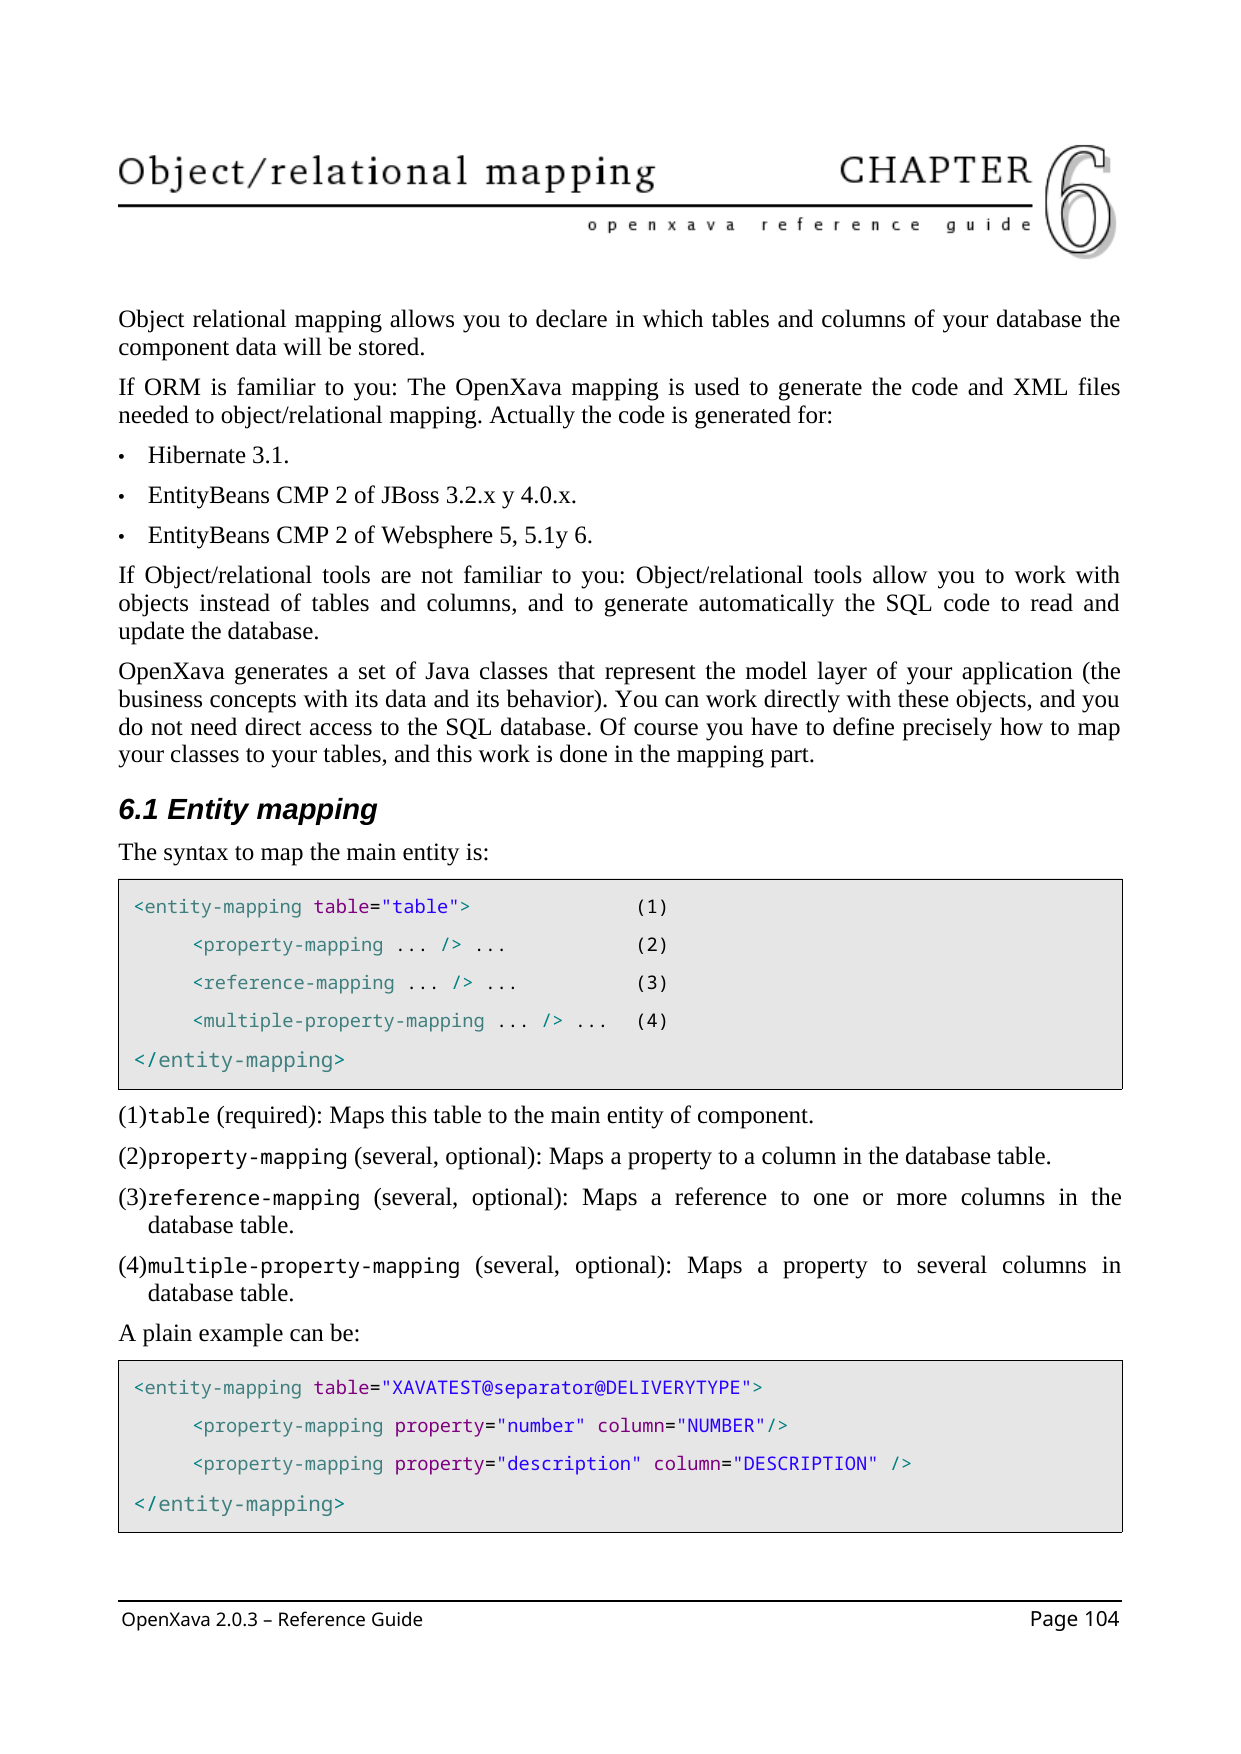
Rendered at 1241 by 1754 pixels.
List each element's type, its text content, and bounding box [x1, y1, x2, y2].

list property-mapping (several, optional): Maps a property to a column in the database table. [118, 1142, 1122, 1170]
text <entity-mapping table="XAVATEST@separator@DELIVERYTYPE"> [119, 1361, 1122, 1398]
text <property-mapping property="description" column="DESCRIPTION" /> [119, 1436, 1122, 1474]
list EntityBeans CMP 2 of Websphere 5, 5.1y 6. [118, 521, 1122, 549]
text A plain example can be: [118, 1319, 1122, 1347]
text The syntax to map the main entity is: [118, 838, 1122, 866]
subtitle Entity mapping [118, 793, 1122, 826]
text <property-mapping ... /> ... (2) [119, 917, 1122, 954]
list multiple-property-mapping (several, optional): Maps a property to several columns in database table. [118, 1251, 1122, 1307]
text Object relational mapping allows you to declare in which tables and columns of your database the component data will be stored. [118, 305, 1122, 361]
text <property-mapping property="number" column="NUMBER"/> [119, 1398, 1122, 1436]
subtitle Object/relational mapping [118, 288, 1122, 293]
picture [118, 118, 1122, 288]
list EntityBeans CMP 2 of JBoss 3.2.x y 4.0.x. [118, 481, 1122, 509]
text OpenXava generates a set of Java classes that represent the model layer of your application (the business concepts with its data and its behavior). You can work directly with these objects, and you do not need direct access to the SQL database. Of course you have to define precisely how to map your classes to your tables, and this work is done in the mapping part. [118, 657, 1122, 768]
list reference-mapping (several, optional): Maps a reference to one or more columns in the database table. [118, 1183, 1122, 1238]
text If ORM is familiar to you: The OpenXava mapping is used to generate the code and XML files needed to object/relational mapping. Actually the code is generated for: [118, 373, 1122, 428]
text </entity-mapping> [119, 1474, 1122, 1532]
text </entity-mapping> [119, 1031, 1122, 1089]
list Hibernate 3.1. [118, 441, 1122, 469]
text <entity-mapping table="table"> (1) [119, 880, 1122, 917]
text If Object/relational tools are not familiar to you: Object/relational tools allow you to work with objects instead of tables and columns, and to generate automatically the SQL code to read and update the database. [118, 562, 1122, 645]
text <multiple-property-mapping ... /> ... (4) [119, 993, 1122, 1031]
list table (required): Maps this table to the main entity of component. [118, 1101, 1122, 1129]
text <reference-mapping ... /> ... (3) [119, 954, 1122, 993]
